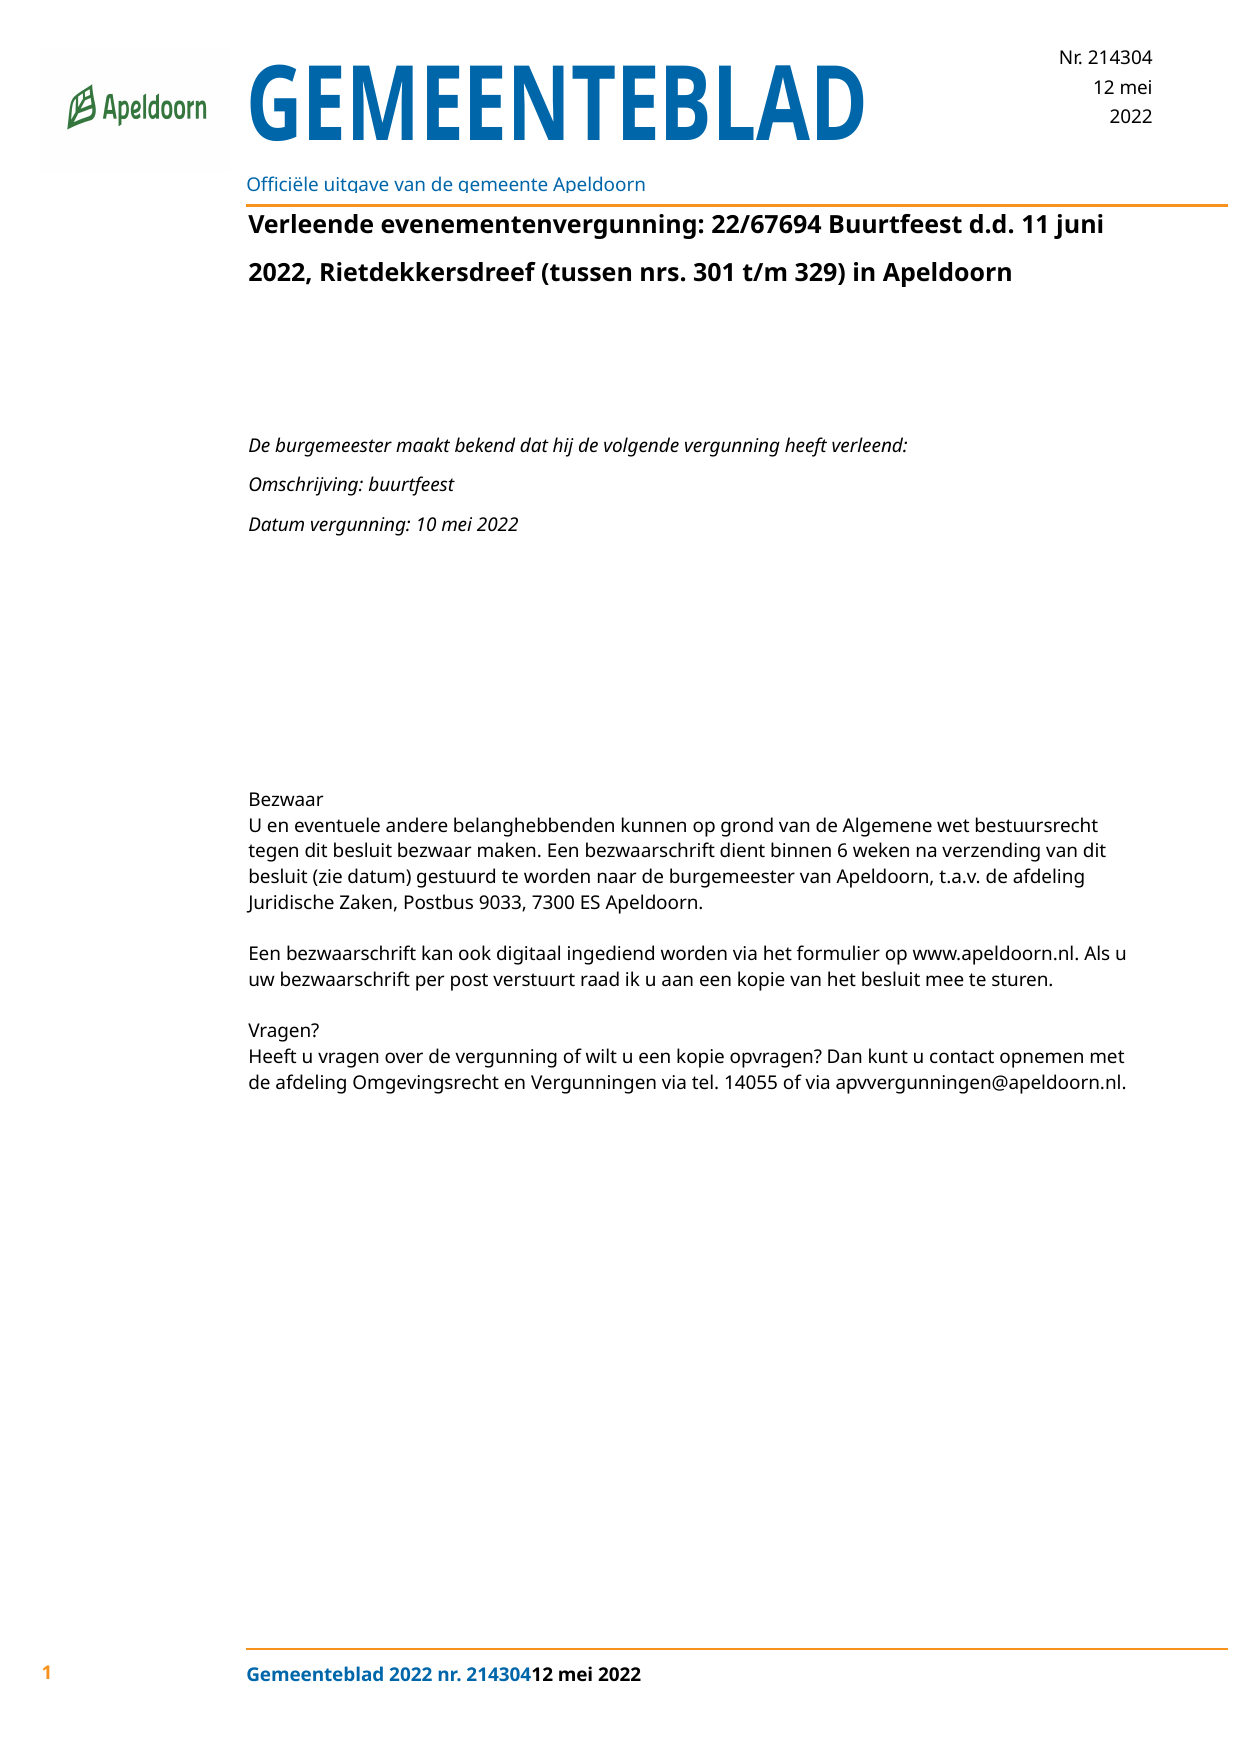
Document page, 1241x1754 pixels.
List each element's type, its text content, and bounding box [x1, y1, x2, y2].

text Verleende evenementenvergunning: 22/67694 Buurtfeest d.d. 11 juni 2022, Rietdekkersdreef (tussen nrs. 301 t/m 329) in Apeldoorn [248, 207, 1152, 288]
text U en eventuele andere belanghebbenden kunnen op grond van de Algemene wet bestuursrecht tegen dit besluit bezwaar maken. Een bezwaarschrift dient binnen 6 weken na verzending van dit besluit (zie datum) gestuurd te worden naar de burgemeester van Apeldoorn, t.a.v. de afdeling Juridische Zaken, Postbus 9033, 7300 ES Apeldoorn. [248, 812, 1152, 915]
text Heeft u vragen over de vergunning of wilt u een kopie opvragen? Dan kunt u contact opnemen met de afdeling Omgevingsrecht en Vergunningen via tel. 14055 of via apvvergunningen@apeldoorn.nl. [248, 1043, 1152, 1095]
text De burgemeester maakt bekend dat hij de volgende vergunning heeft verleend: [248, 432, 1152, 458]
text Datum vergunning: 10 mei 2022 [248, 511, 1152, 537]
text Omschrijving: buurtfeest [248, 472, 1152, 497]
picture [41, 47, 231, 172]
text Bezwaar [248, 786, 1152, 812]
text Vragen? [248, 1018, 1152, 1043]
text Een bezwaarschrift kan ook digitaal ingediend worden via het formulier op www.apeldoorn.nl. Als u uw bezwaarschrift per post verstuurt raad ik u aan een kopie van het besluit mee te sturen. [248, 940, 1152, 992]
